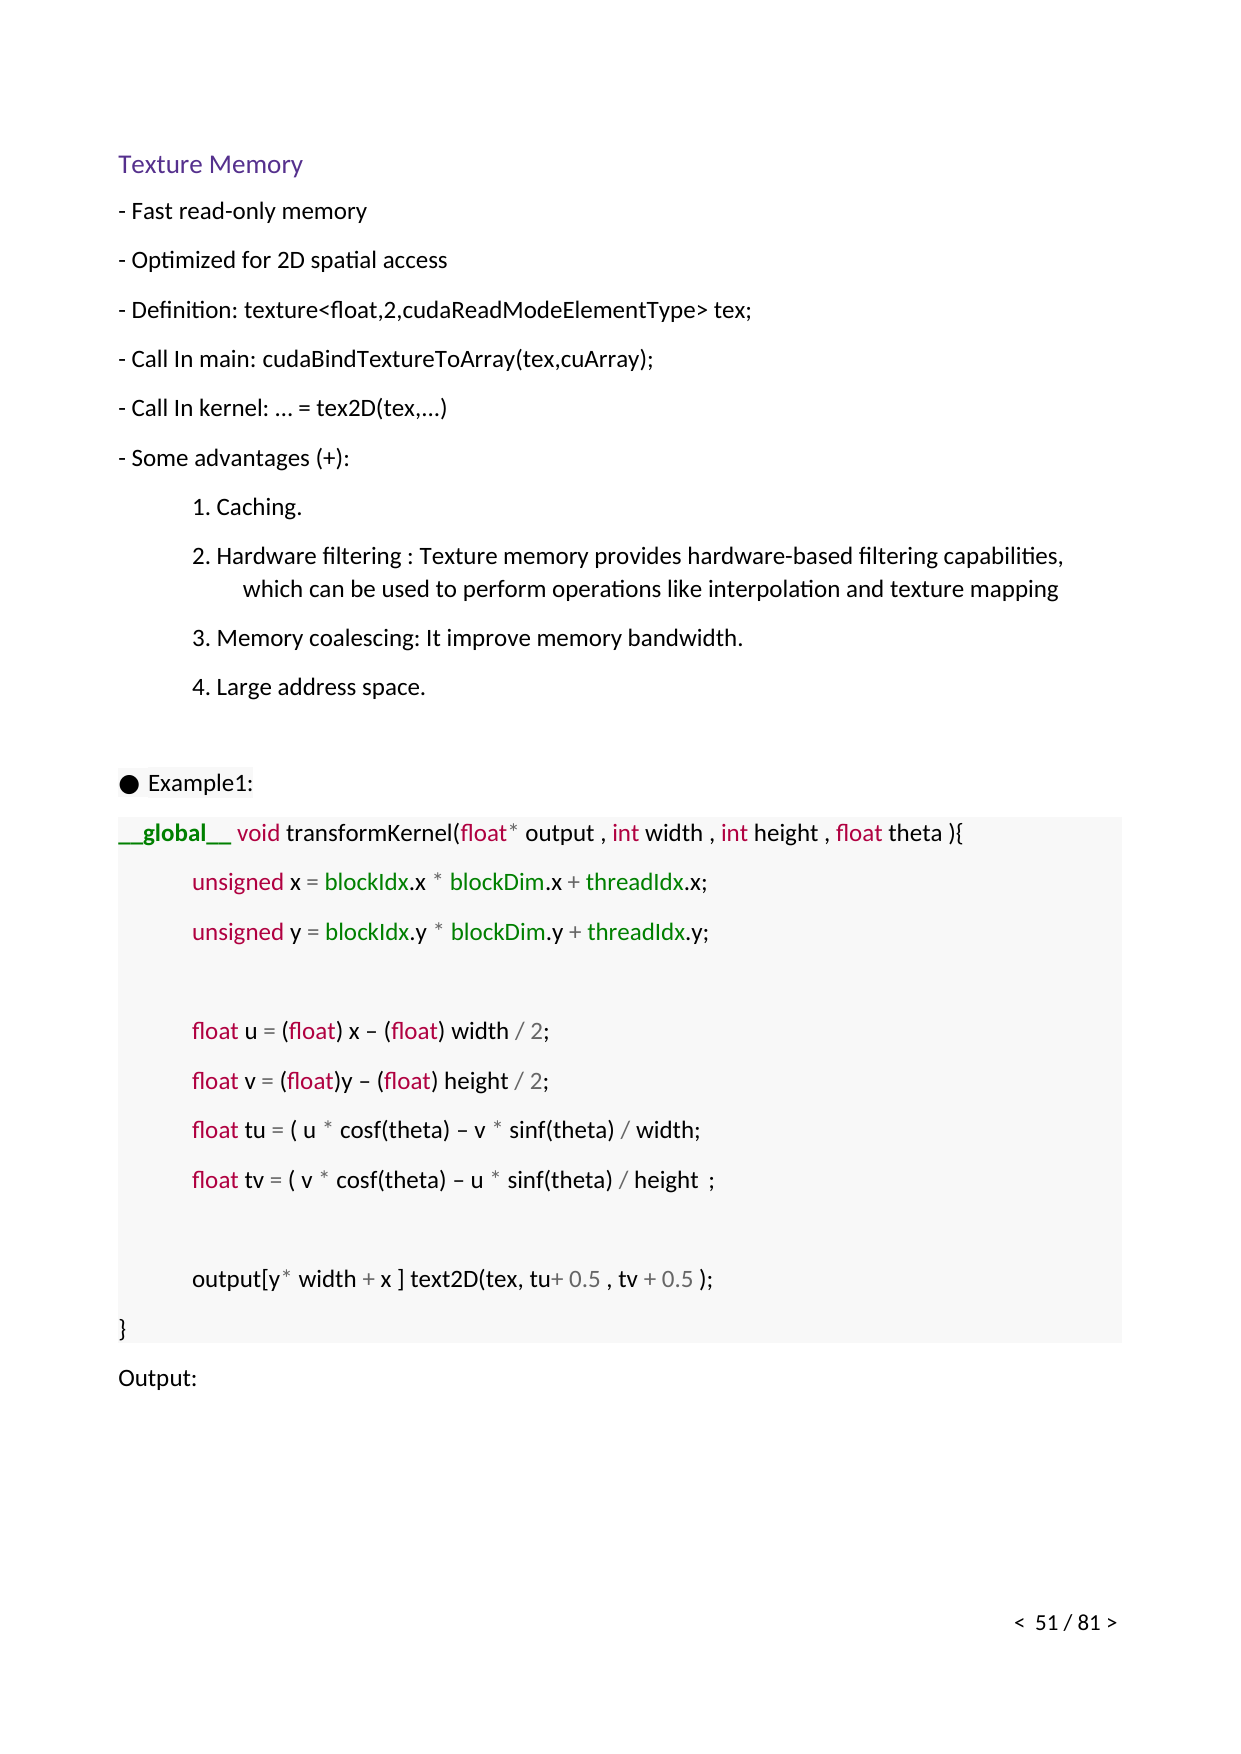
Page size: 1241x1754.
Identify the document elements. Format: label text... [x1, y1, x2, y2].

text Output: [118, 1362, 1122, 1393]
text } [118, 1313, 1122, 1343]
text float tu = ( u * cosf(theta) – v * sinf(theta) / width; [118, 1114, 1122, 1145]
text ● Example1: [118, 767, 1122, 798]
text 3. Memory coalescing: It improve memory bandwidth. [118, 622, 1122, 653]
text 1. Caching. [118, 491, 1122, 522]
text __global__ void transformKernel(float* output , int width , int height , float theta ){ [118, 817, 1122, 847]
text output[y* width + x ] text2D(tex, tu+ 0.5 , tv + 0.5 ); [118, 1263, 1122, 1294]
text - Optimized for 2D spatial access [118, 245, 1122, 275]
text - Some advantages (+): [118, 442, 1122, 472]
text float tv = ( v * cosf(theta) – u * sinf(theta) / height ; [118, 1164, 1122, 1194]
text - Call In kernel: … = tex2D(tex,...) [118, 392, 1122, 423]
subtitle Texture Memory [118, 148, 1122, 181]
text 4. Large address space. [118, 671, 1122, 702]
text unsigned x = blockIdx.x * blockDim.x + threadIdx.x; [118, 866, 1122, 897]
text 2. Hardware filtering : Texture memory provides hardware-based filtering capabilities, which can be used to perform operations like interpolation and texture mapping [118, 540, 1122, 603]
text float v = (float)y – (float) height / 2; [118, 1065, 1122, 1095]
text - Fast read-only memory [118, 195, 1122, 226]
text unsigned y = blockIdx.y * blockDim.y + threadIdx.y; [118, 916, 1122, 947]
text float u = (float) x – (float) width / 2; [118, 1015, 1122, 1046]
text - Definition: texture<float,2,cudaReadModeElementType> tex; [118, 294, 1122, 324]
text - Call In main: cudaBindTextureToArray(tex,cuArray); [118, 343, 1122, 374]
